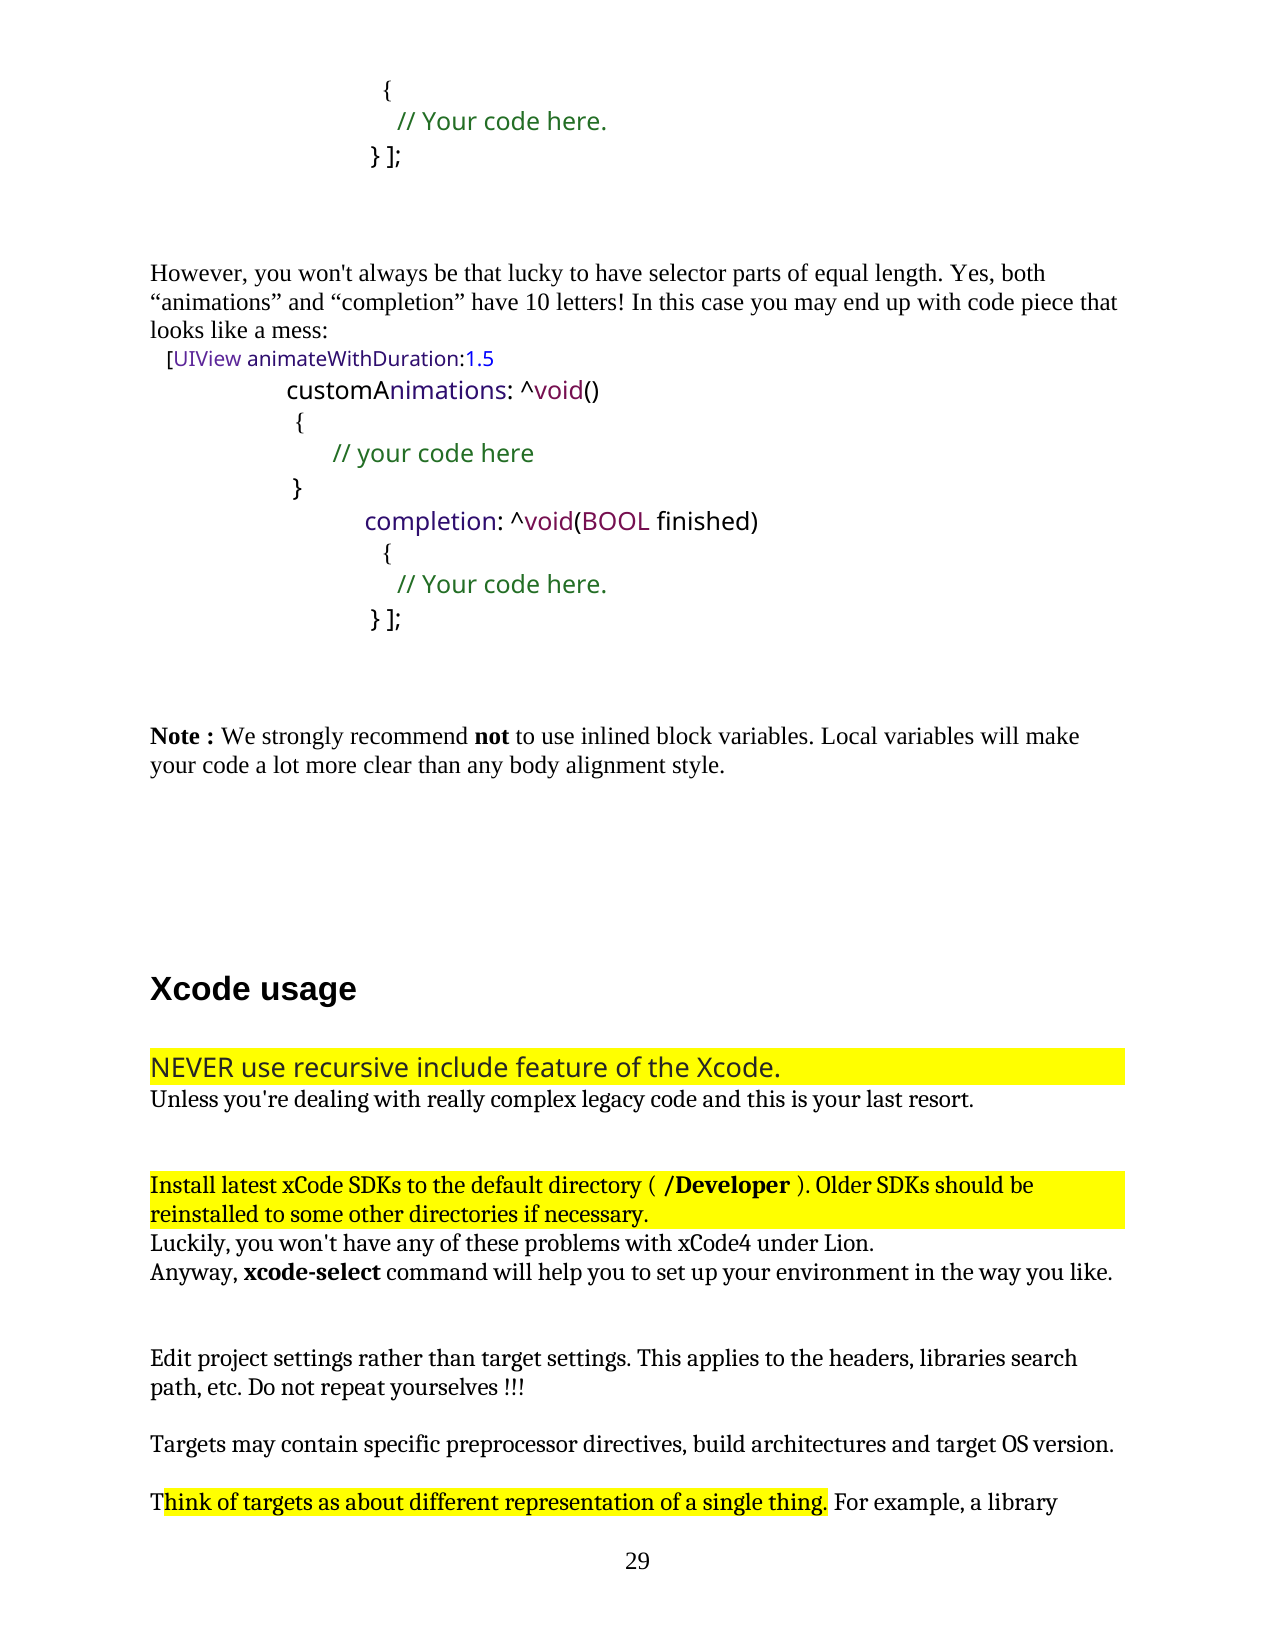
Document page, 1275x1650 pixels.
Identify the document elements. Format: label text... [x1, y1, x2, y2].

text Edit project settings rather than target settings. This applies to the headers, libraries search path, etc. Do not repeat yourselves !!! [150, 1344, 1125, 1401]
subtitle However, you won't always be that lucky to have selector parts of equal length. Yes, both “animations” and “completion” have 10 letters! In this case you may end up with code piece that looks like a mess: [150, 258, 1125, 344]
subtitle } [150, 470, 1125, 504]
subtitle customAnimations: ^void() [150, 373, 1125, 407]
text Luckily, you won't have any of these problems with xCode4 under Lion. [150, 1229, 1125, 1258]
text Install latest xCode SDKs to the default directory ( /Developer ). Older SDKs should be reinstalled to some other directories if necessary. [150, 1171, 1125, 1229]
subtitle // Your code here. [150, 567, 1125, 601]
text Think of targets as about different representation of a single thing. For example, a library [150, 1488, 1125, 1516]
text Targets may contain specific preprocessor directives, build architectures and target OS version. [150, 1430, 1125, 1459]
text Unless you're dealing with really complex legacy code and this is your last resort. [150, 1085, 1125, 1114]
subtitle // Your code here. [150, 104, 1125, 138]
subtitle Note : We strongly recommend not to use inlined block variables. Local variables will make your code a lot more clear than any body alignment style. [150, 721, 1125, 778]
subtitle Xcode usage [150, 968, 1125, 1007]
text Anyway, xcode-select command will help you to set up your environment in the way you like. [150, 1258, 1125, 1286]
subtitle { [150, 538, 1125, 567]
subtitle { [150, 75, 1125, 104]
text NEVER use recursive include feature of the Xcode. [150, 1048, 1125, 1085]
subtitle } ]; [150, 138, 1125, 172]
subtitle [UIView animateWithDuration:1.5 [150, 344, 1125, 373]
subtitle { [150, 407, 1125, 436]
subtitle completion: ^void(BOOL finished) [150, 504, 1125, 538]
subtitle } ]; [150, 601, 1125, 635]
subtitle // your code here [150, 436, 1125, 470]
